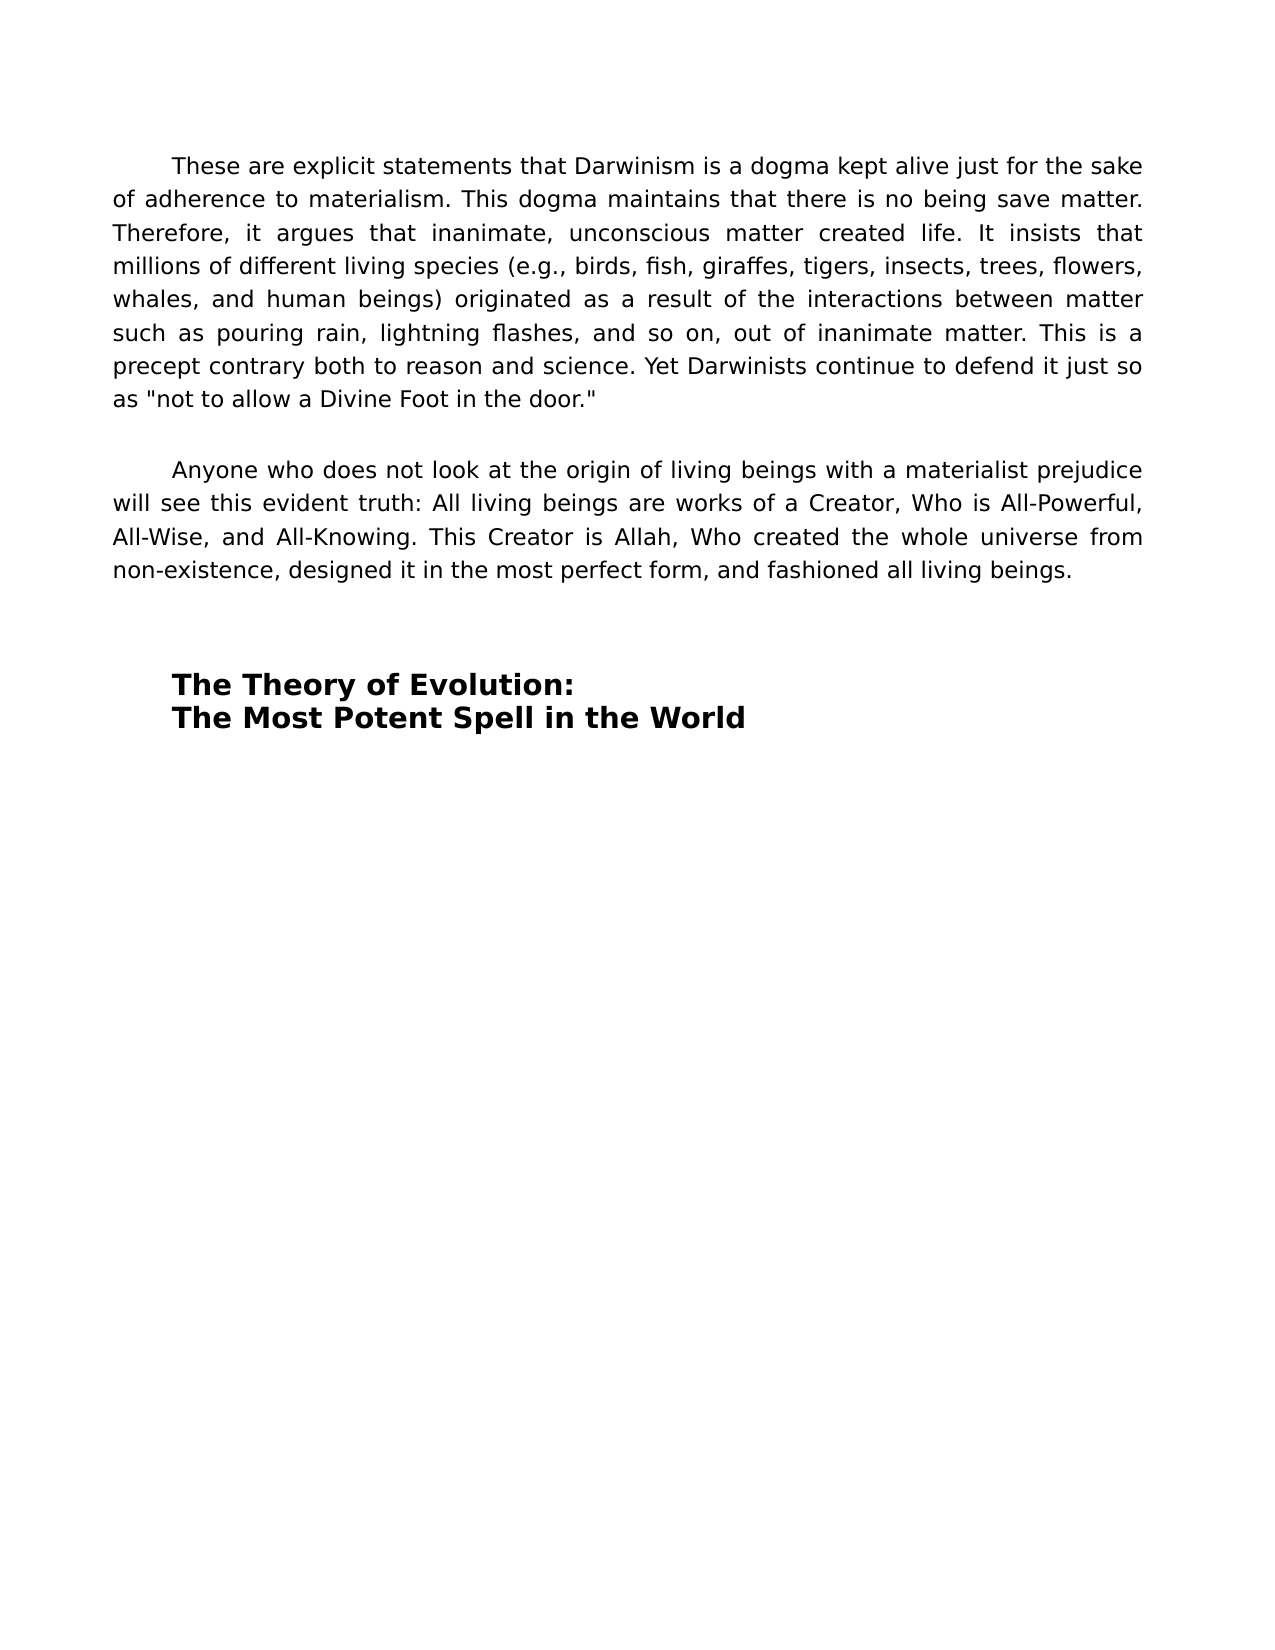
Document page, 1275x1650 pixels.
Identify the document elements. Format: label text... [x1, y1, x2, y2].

text The Most Potent Spell in the World [112, 702, 1145, 735]
text The Theory of Evolution: [112, 668, 1145, 702]
text These are explicit statements that Darwinism is a dogma kept alive just for the sake of adherence to materialism. This dogma maintains that there is no being save matter. Therefore, it argues that inanimate, unconscious matter created life. It insists that millions of different living species (e.g., birds, fish, giraffes, tigers, insects, trees, flowers, whales, and human beings) originated as a result of the interactions between matter such as pouring rain, lightning flashes, and so on, out of inanimate matter. This is a precept contrary both to reason and science. Yet Darwinists continue to defend it just so as "not to allow a Divine Foot in the door." [112, 148, 1145, 414]
text Anyone who does not look at the origin of living beings with a materialist prejudice will see this evident truth: All living beings are works of a Creator, Who is All-Powerful, All-Wise, and All-Knowing. This Creator is Allah, Who created the whole universe from non-existence, designed it in the most perfect form, and fashioned all living beings. [112, 452, 1145, 585]
